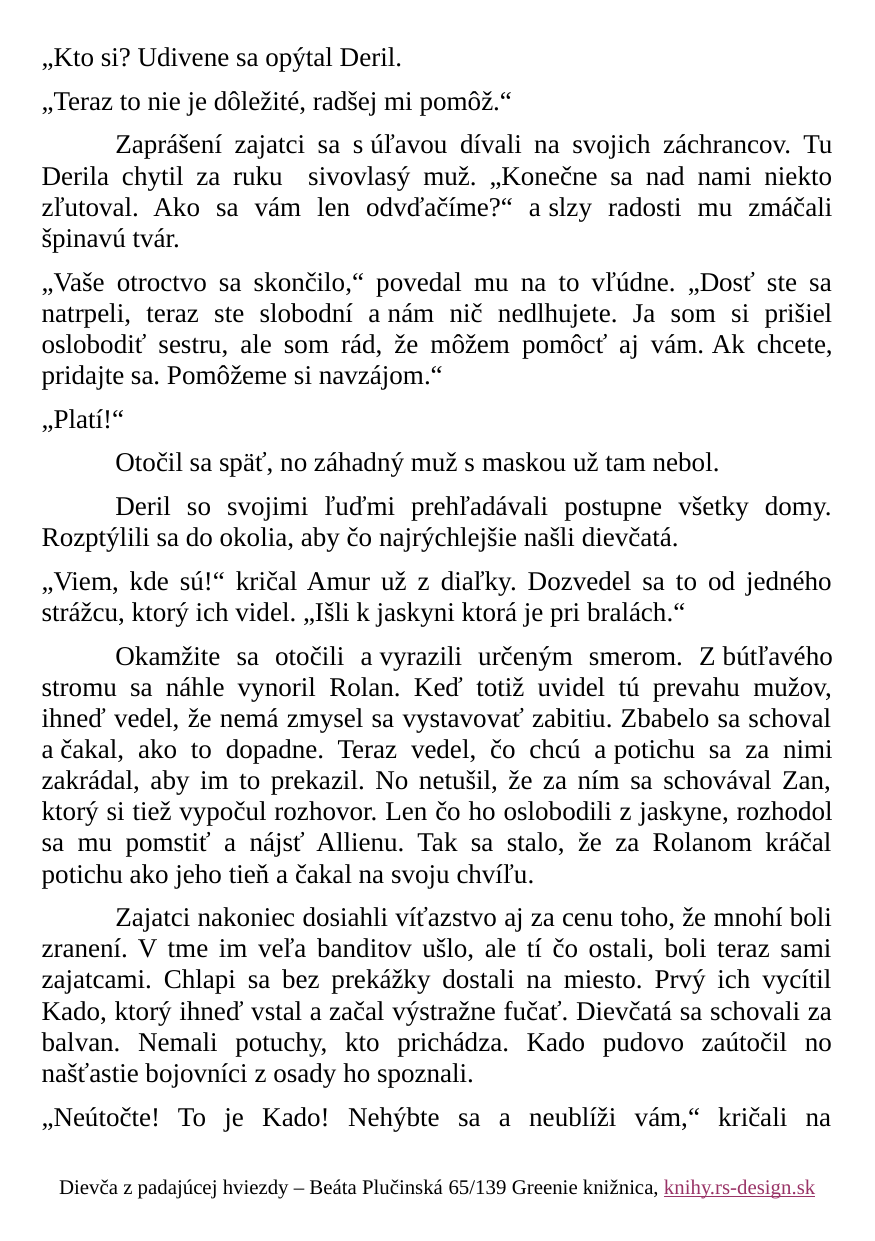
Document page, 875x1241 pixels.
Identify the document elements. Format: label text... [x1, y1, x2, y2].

text „Kto si? Udivene sa opýtal Deril. [41, 41, 833, 72]
text Zajatci nakoniec dosiahli víťazstvo aj za cenu toho, že mnohí boli zranení. V tme im veľa banditov ušlo, ale tí čo ostali, boli teraz sami zajatcami. Chlapi sa bez prekážky dostali na miesto. Prvý ich vycítil Kado, ktorý ihneď vstal a začal výstražne fučať. Dievčatá sa schovali za balvan. Nemali potuchy, kto prichádza. Kado pudovo zaútočil no našťastie bojovníci z osady ho spoznali. [41, 901, 833, 1088]
text „Teraz to nie je dôležité, radšej mi pomôž.“ [41, 85, 833, 116]
text „Neútočte! To je Kado! Nehýbte sa a neublíži vám,“ kričali na [41, 1101, 833, 1132]
text „Platí!“ [41, 403, 833, 434]
text Deril so svojimi ľuďmi prehľadávali postupne všetky domy. Rozptýlili sa do okolia, aby čo najrýchlejšie našli dievčatá. [41, 490, 833, 552]
text „Vaše otroctvo sa skončilo,“ povedal mu na to vľúdne. „Dosť ste sa natrpeli, teraz ste slobodní a nám nič nedlhujete. Ja som si prišiel oslobodiť sestru, ale som rád, že môžem pomôcť aj vám. Ak chcete, pridajte sa. Pomôžeme si navzájom.“ [41, 266, 833, 390]
text Zaprášení zajatci sa s úľavou dívali na svojich záchrancov. Tu Derila chytil za ruku sivovlasý muž. „Konečne sa nad nami niekto zľutoval. Ako sa vám len odvďačíme?“ a slzy radosti mu zmáčali špinavú tvár. [41, 129, 833, 253]
text „Viem, kde sú!“ kričal Amur už z diaľky. Dozvedel sa to od jedného strážcu, ktorý ich videl. „Išli k jaskyni ktorá je pri bralách.“ [41, 565, 833, 627]
text Otočil sa späť, no záhadný muž s maskou už tam nebol. [41, 446, 833, 478]
text Okamžite sa otočili a vyrazili určeným smerom. Z bútľavého stromu sa náhle vynoril Rolan. Keď totiž uvidel tú prevahu mužov, ihneď vedel, že nemá zmysel sa vystavovať zabitiu. Zbabelo sa schoval a čakal, ako to dopadne. Teraz vedel, čo chcú a potichu sa za nimi zakrádal, aby im to prekazil. No netušil, že za ním sa schovával Zan, ktorý si tiež vypočul rozhovor. Len čo ho oslobodili z jaskyne, rozhodol sa mu pomstiť a nájsť Allienu. Tak sa stalo, že za Rolanom kráčal potichu ako jeho tieň a čakal na svoju chvíľu. [41, 640, 833, 889]
